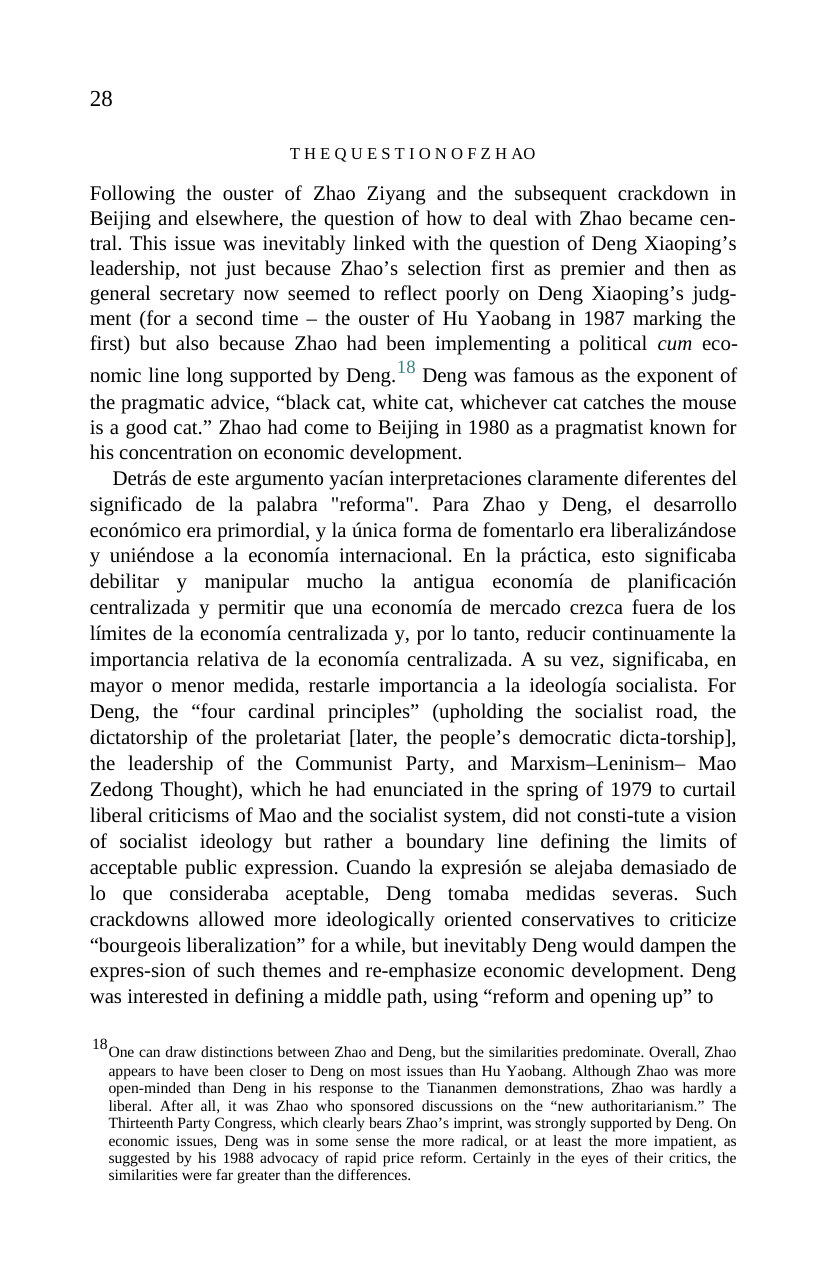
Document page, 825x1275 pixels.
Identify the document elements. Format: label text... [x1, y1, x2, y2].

text T H E Q U E S T I O N O F Z H AO [289, 144, 737, 163]
text Following the ouster of Zhao Ziyang and the subsequent crackdown in Beijing and elsewhere, the question of how to deal with Zhao became cen-tral. This issue was inevitably linked with the question of Deng Xiaoping’s leadership, not just because Zhao’s selection first as premier and then as general secretary now seemed to reflect poorly on Deng Xiaoping’s judg-ment (for a second time – the ouster of Hu Yaobang in 1987 marking the first) but also because Zhao had been implementing a political cum eco-nomic line long supported by Deng.18 Deng was famous as the exponent of the pragmatic advice, “black cat, white cat, whichever cat catches the mouse is a good cat.” Zhao had come to Beijing in 1980 as a pragmatist known for his concentration on economic development. [89, 181, 737, 464]
text Detrás de este argumento yacían interpretaciones claramente diferentes del significado de la palabra "reforma". Para Zhao y Deng, el desarrollo económico era primordial, y la única forma de fomentarlo era liberalizándose y uniéndose a la economía internacional. En la práctica, esto significaba debilitar y manipular mucho la antigua economía de planificación centralizada y permitir que una economía de mercado crezca fuera de los límites de la economía centralizada y, por lo tanto, reducir continuamente la importancia relativa de la economía centralizada. A su vez, significaba, en mayor o menor medida, restarle importancia a la ideología socialista. For Deng, the “four cardinal principles” (upholding the socialist road, the dictatorship of the proletariat [later, the people’s democratic dicta-torship], the leadership of the Communist Party, and Marxism–Leninism– Mao Zedong Thought), which he had enunciated in the spring of 1979 to curtail liberal criticisms of Mao and the socialist system, did not consti-tute a vision of socialist ideology but rather a boundary line defining the limits of acceptable public expression. Cuando la expresión se alejaba demasiado de lo que consideraba aceptable, Deng tomaba medidas severas. Such crackdowns allowed more ideologically oriented conservatives to criticize “bourgeois liberalization” for a while, but inevitably Deng would dampen the expres-sion of such themes and re-emphasize economic development. Deng was interested in defining a middle path, using “reform and opening up” to [89, 466, 737, 1008]
text 28 [89, 84, 737, 111]
text 18 One can draw distinctions between Zhao and Deng, but the similarities predominate. Overall, Zhao appears to have been closer to Deng on most issues than Hu Yaobang. Although Zhao was more open-minded than Deng in his response to the Tiananmen demonstrations, Zhao was hardly a liberal. After all, it was Zhao who sponsored discussions on the “new authoritarianism.” The Thirteenth Party Congress, which clearly bears Zhao’s imprint, was strongly supported by Deng. On economic issues, Deng was in some sense the more radical, or at least the more impatient, as suggested by his 1988 advocacy of rapid price reform. Certainly in the eyes of their critics, the similarities were far greater than the differences. [92, 1036, 737, 1184]
